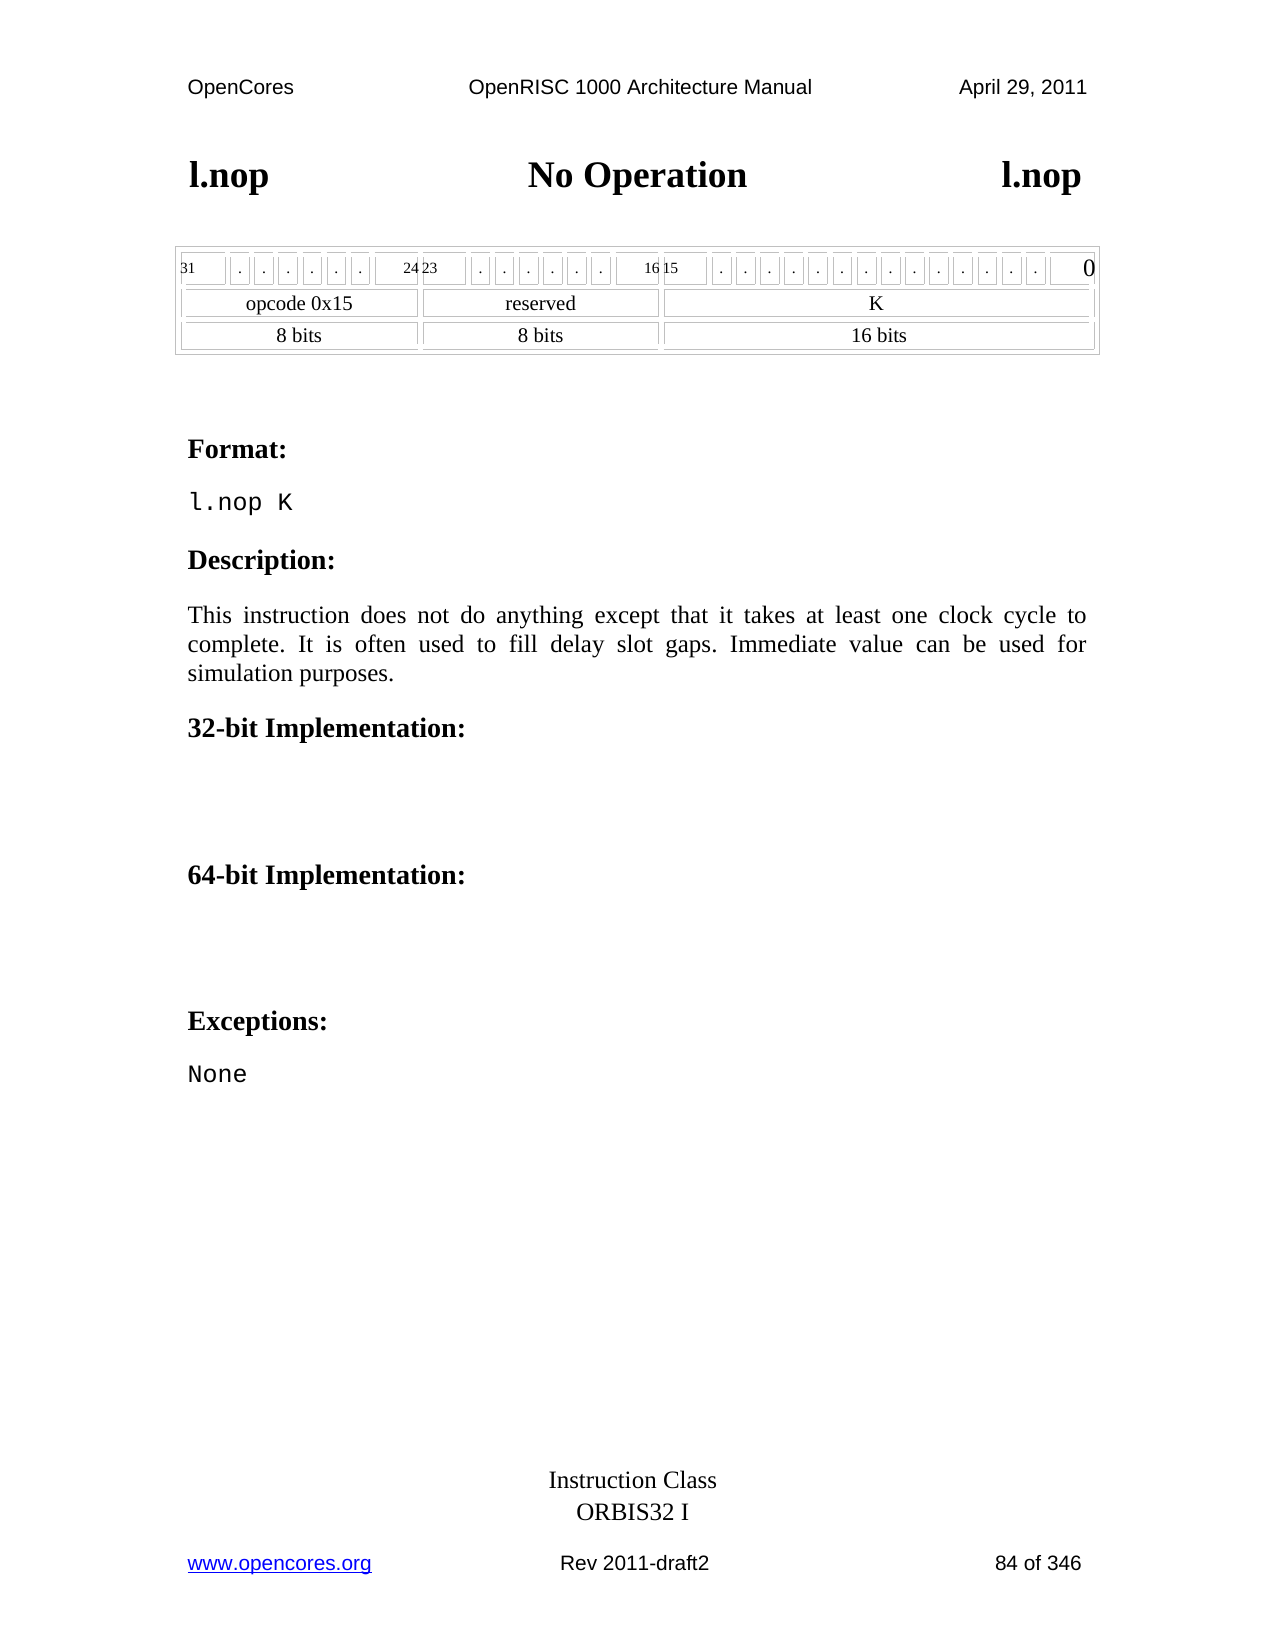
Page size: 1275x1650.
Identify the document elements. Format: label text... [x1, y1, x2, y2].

text 32-bit Implementation: [187, 712, 1087, 744]
text 64-bit Implementation: [187, 858, 1087, 890]
text l.nop K [187, 489, 1087, 518]
text Format: [187, 432, 1087, 464]
text None [187, 1061, 1087, 1089]
text This instruction does not do anything except that it takes at least one clock cycle to complete. It is often used to fill delay slot gaps. Immediate value can be used for simulation purposes. [187, 600, 1087, 687]
text Exceptions: [187, 1004, 1087, 1036]
text Description: [187, 543, 1087, 575]
